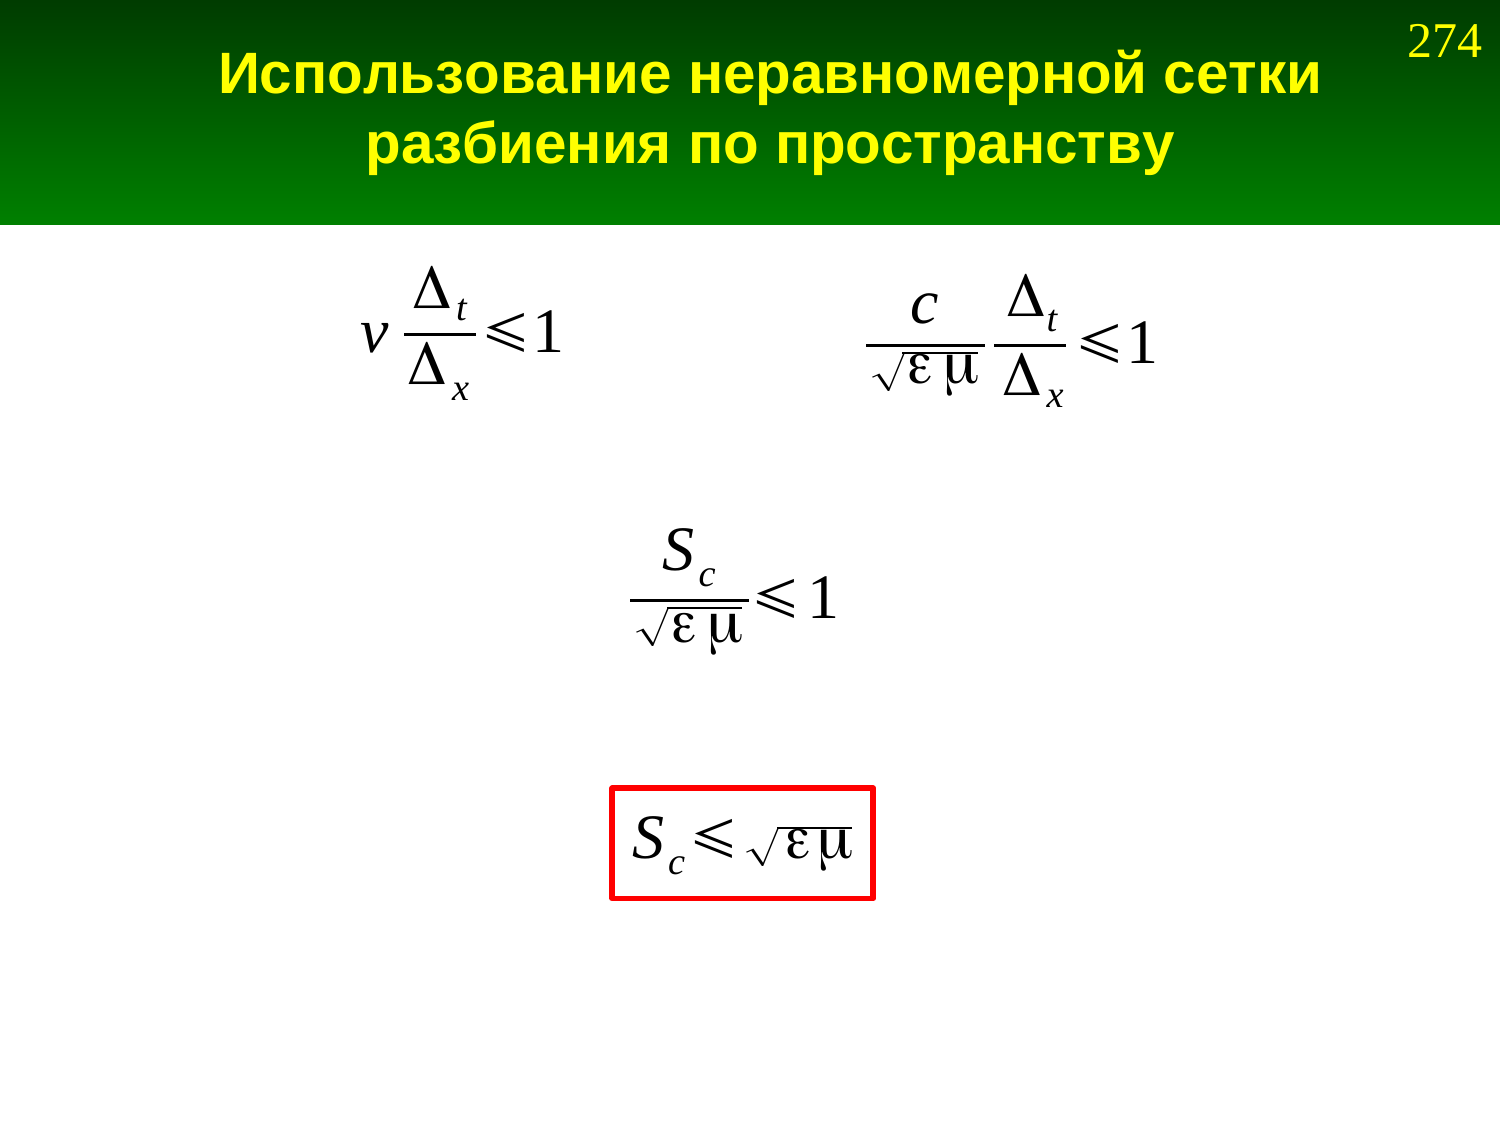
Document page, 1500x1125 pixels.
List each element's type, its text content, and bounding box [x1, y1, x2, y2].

chart [343, 261, 580, 408]
chart [616, 802, 870, 883]
chart [610, 515, 853, 657]
title Использование неравномерной сетки разбиения по пространству [100, 7, 1441, 204]
chart [846, 268, 1173, 417]
